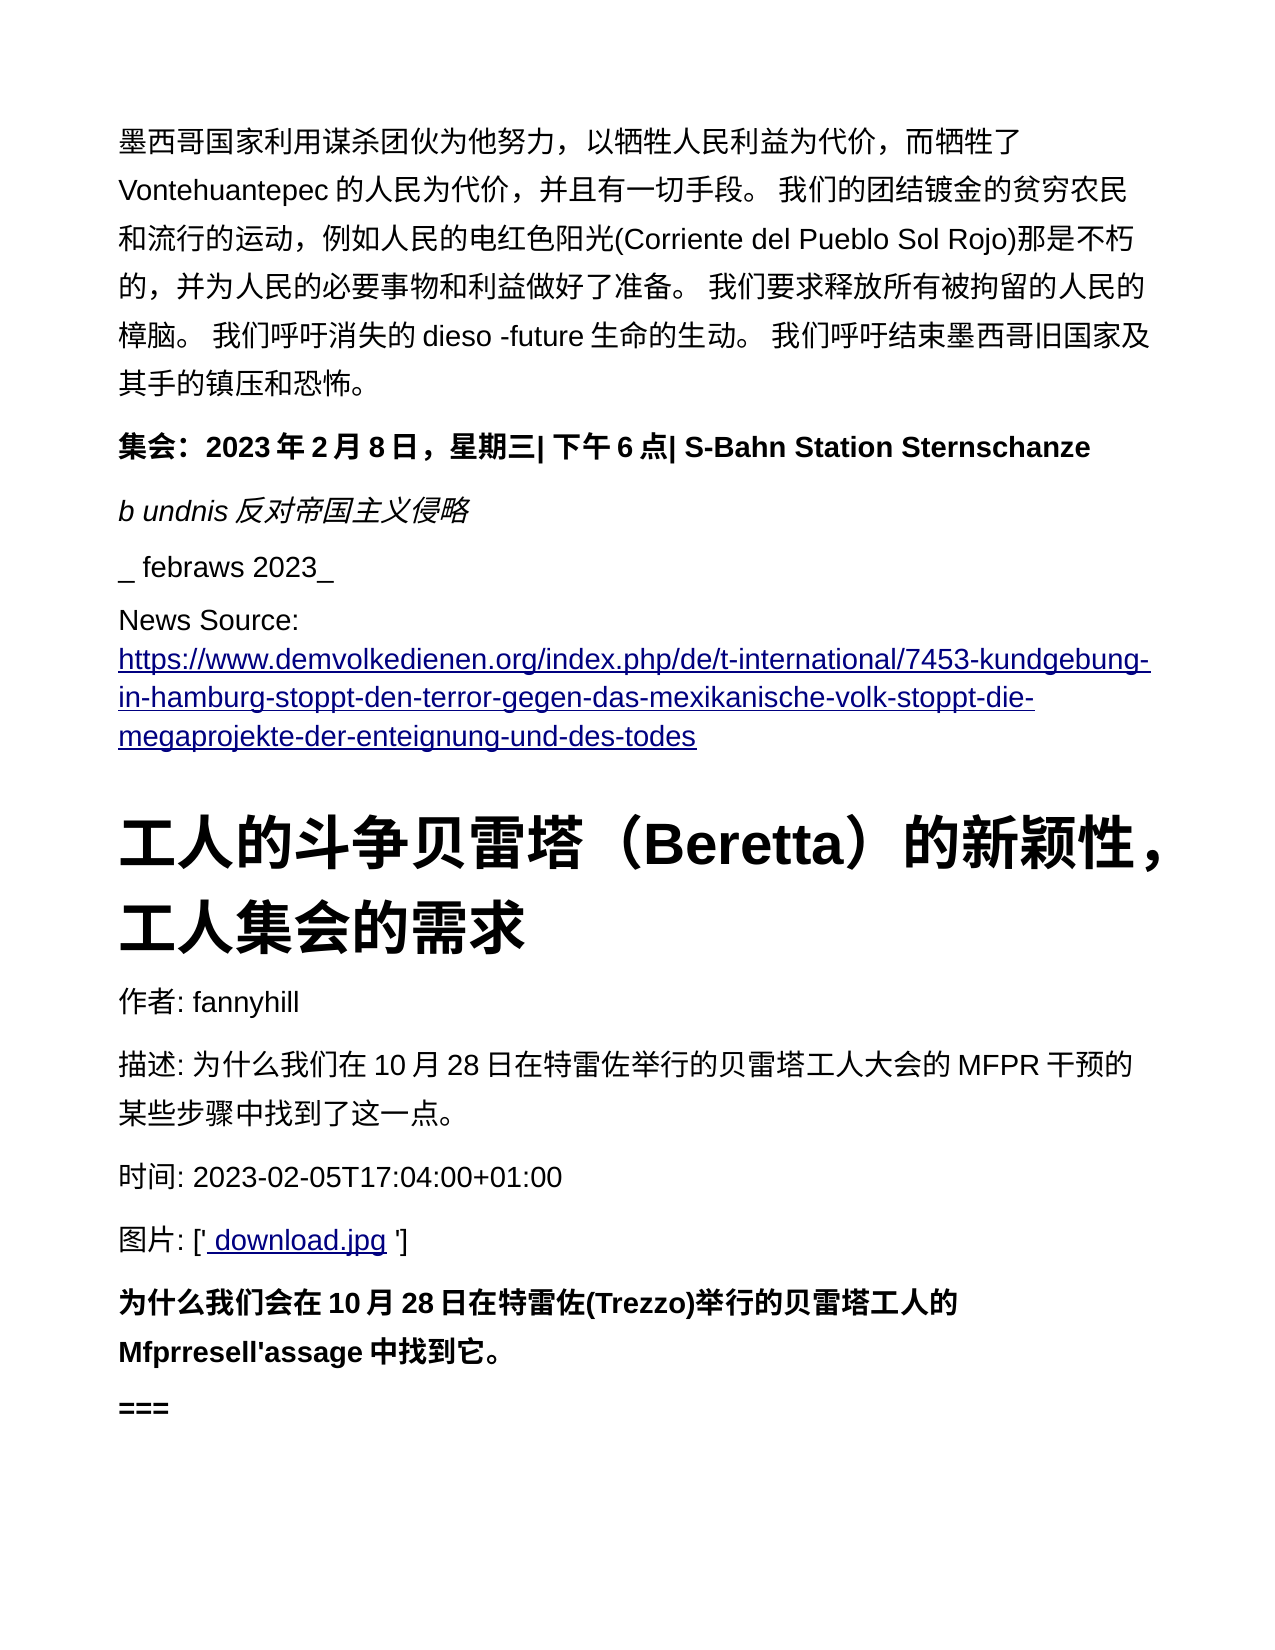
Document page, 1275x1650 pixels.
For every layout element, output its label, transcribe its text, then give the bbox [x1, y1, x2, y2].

subtitle 工人的斗争贝雷塔（Beretta）的新颖性，工人集会的需求 [118, 797, 1157, 966]
text 作者: fannyhill [118, 978, 1157, 1021]
text 时间: 2023-02-05T17:04:00+01:00 [118, 1153, 1157, 1196]
text 图片: [' download.jpg '] [118, 1216, 1157, 1259]
text b undnis反对帝国主义侵略 [118, 487, 1157, 529]
text 墨西哥国家利用谋杀团伙为他努力，以牺牲人民利益为代价，而牺牲了Vontehuantepec的人民为代价，并且有一切手段。 我们的团结镀金的贫穷农民和流行的运动，例如人民的电红色阳光(Corriente del Pueblo Sol Rojo)那是不朽的，并为人民的必要事物和利益做好了准备。 我们要求释放所有被拘留的人民的樟脑。 我们呼吁消失的dieso -future生命的生动。 我们呼吁结束墨西哥旧国家及其手的镇压和恐怖。 [118, 118, 1157, 403]
text 描述: 为什么我们在10月28日在特雷佐举行的贝雷塔工人大会的MFPR干预的某些步骤中找到了这一点。 [118, 1042, 1157, 1132]
text === [118, 1391, 1157, 1425]
text 为什么我们会在10月28日在特雷佐(Trezzo)举行的贝雷塔工人的Mfprresell'assage中找到它。 [118, 1279, 1157, 1370]
text News Source: https://www.demvolkedienen.org/index.php/de/t-international/7453-kundgebung-in-hamburg-stoppt-den-terror-gegen-das-mexikanische-volk-stoppt-die-megaprojekte-der-enteignung-und-des-todes [118, 603, 1157, 752]
text 集会：2023年2月8日，星期三| 下午6点| S-Bahn Station Sternschanze [118, 424, 1157, 466]
text _ febraws 2023_ [118, 550, 1157, 584]
